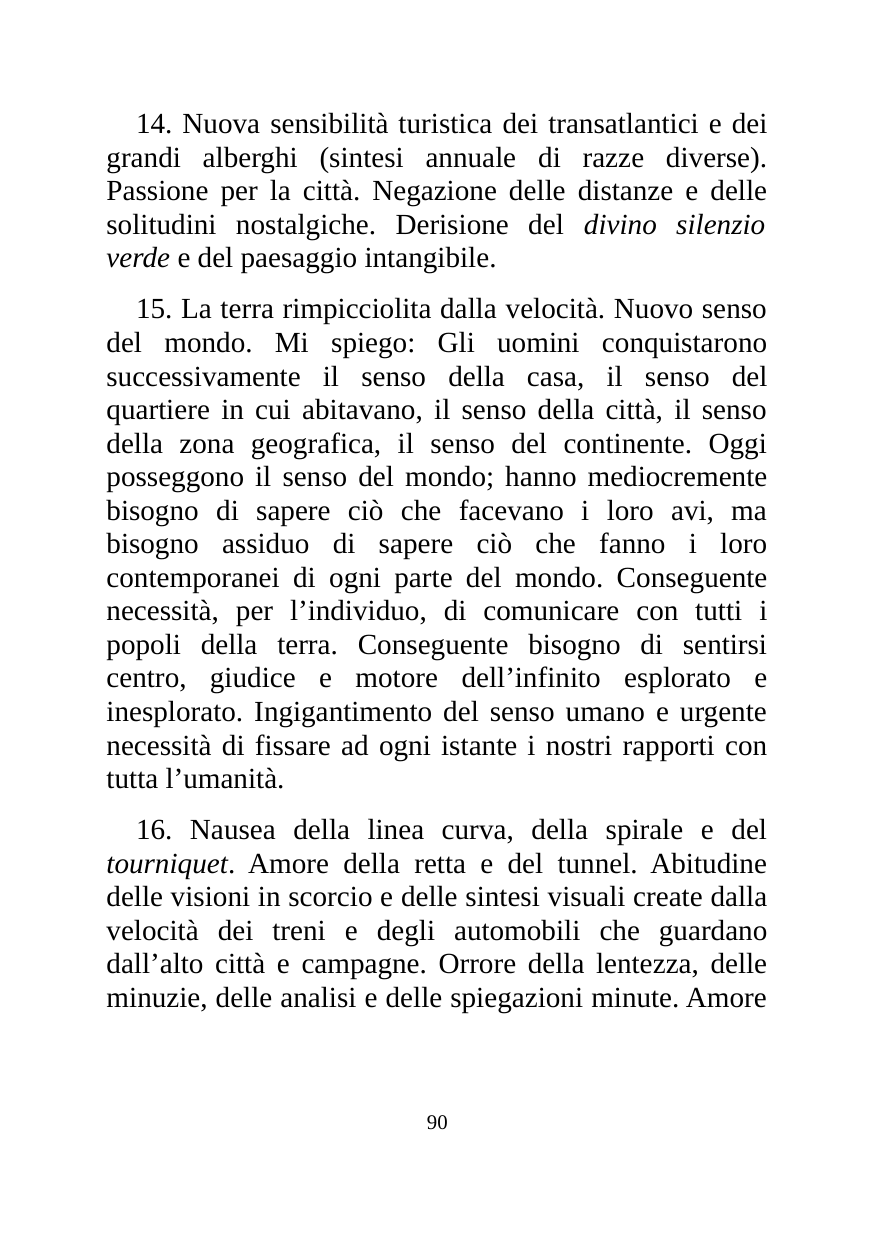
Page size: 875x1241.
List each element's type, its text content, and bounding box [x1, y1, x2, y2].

text 16. Nausea della linea curva, della spirale e del tourniquet. Amore della retta e del tunnel. Abitudine delle visioni in scorcio e delle sintesi visuali create dalla velocità dei treni e degli automobili che guardano dall’alto città e campagne. Orrore della lentezza, delle minuzie, delle analisi e delle spiegazioni minute. Amore [106, 812, 768, 1014]
text 14. Nuova sensibilità turistica dei transatlantici e dei grandi alberghi (sintesi annuale di razze diverse). Passione per la città. Negazione delle distanze e delle solitudini nostalgiche. Derisione del divino silenzio verde e del paesaggio intangibile. [106, 106, 768, 274]
text 15. La terra rimpicciolita dalla velocità. Nuovo senso del mondo. Mi spiego: Gli uomini conquistarono successivamente il senso della casa, il senso del quartiere in cui abitavano, il senso della città, il senso della zona geografica, il senso del continente. Oggi posseggono il senso del mondo; hanno mediocremente bisogno di sapere ciò che facevano i loro avi, ma bisogno assiduo di sapere ciò che fanno i loro contemporanei di ogni parte del mondo. Conseguente necessità, per l’individuo, di comunicare con tutti i popoli della terra. Conseguente bisogno di sentirsi centro, giudice e motore dell’infinito esplorato e inesplorato. Ingigantimento del senso umano e urgente necessità di fissare ad ogni istante i nostri rapporti con tutta l’umanità. [106, 292, 768, 795]
